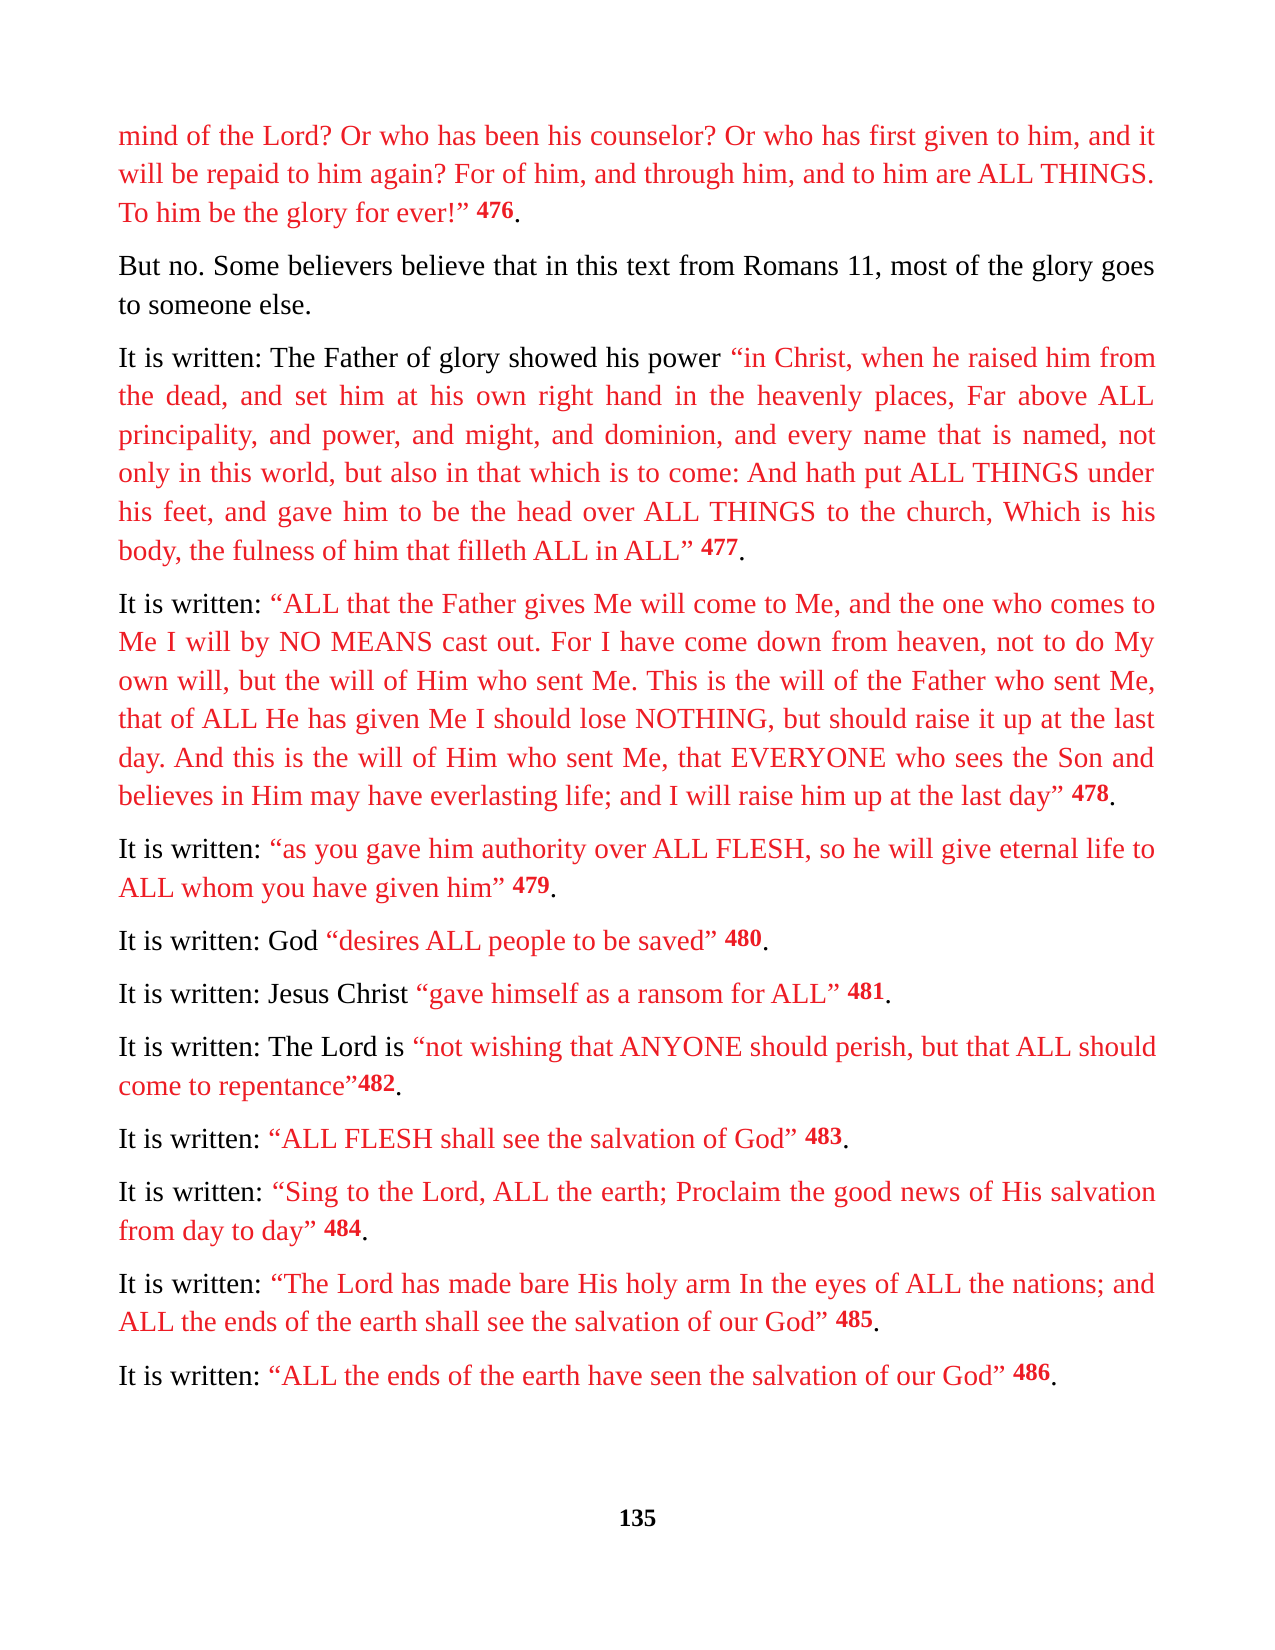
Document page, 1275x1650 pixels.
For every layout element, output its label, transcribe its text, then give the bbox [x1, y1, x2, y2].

text It is written: Jesus Christ “gave himself as a ransom for ALL” . [118, 976, 1157, 1010]
text It is written: God “desires ALL people to be saved” . [118, 923, 1157, 957]
text It is written: “ALL the ends of the earth have seen the salvation of our God” . [118, 1358, 1157, 1391]
text It is written: “ALL FLESH shall see the salvation of God” . [118, 1121, 1157, 1155]
text It is written: “Sing to the Lord, ALL the earth; Proclaim the good news of His salvation from day to day” . [118, 1174, 1157, 1246]
text It is written: “as you gave him authority over ALL FLESH, so he will give eternal life to ALL whom you have given him” . [118, 832, 1157, 904]
text But no. Some believers believe that in this text from Romans 11, most of the glory goes to someone else. [118, 248, 1157, 320]
text It is written: “ALL that the Father gives Me will come to Me, and the one who comes to Me I will by NO MEANS cast out. For I have come down from heaven, not to do My own will, but the will of Him who sent Me. This is the will of the Father who sent Me, that of ALL He has given Me I should lose NOTHING, but should raise it up at the last day. And this is the will of Him who sent Me, that EVERYONE who sees the Son and believes in Him may have everlasting life; and I will raise him up at the last day” . [118, 586, 1157, 812]
text mind of the Lord? Or who has been his counselor? Or who has first given to him, and it will be repaid to him again? For of him, and through him, and to him are ALL THINGS. To him be the glory for ever!” . [118, 118, 1157, 229]
text It is written: The Father of glory showed his power “in Christ, when he raised him from the dead, and set him at his own right hand in the heavenly places, Far above ALL principality, and power, and might, and dominion, and every name that is named, not only in this world, but also in that which is to come: And hath put ALL THINGS under his feet, and gave him to be the head over ALL THINGS to the church, Which is his body, the fulness of him that filleth ALL in ALL” . [118, 340, 1157, 566]
text It is written: “The Lord has made bare His holy arm In the eyes of ALL the nations; and ALL the ends of the earth shall see the salvation of our God” . [118, 1266, 1157, 1338]
text It is written: The Lord is “not wishing that ANYONE should perish, but that ALL should come to repentance”. [118, 1029, 1157, 1102]
